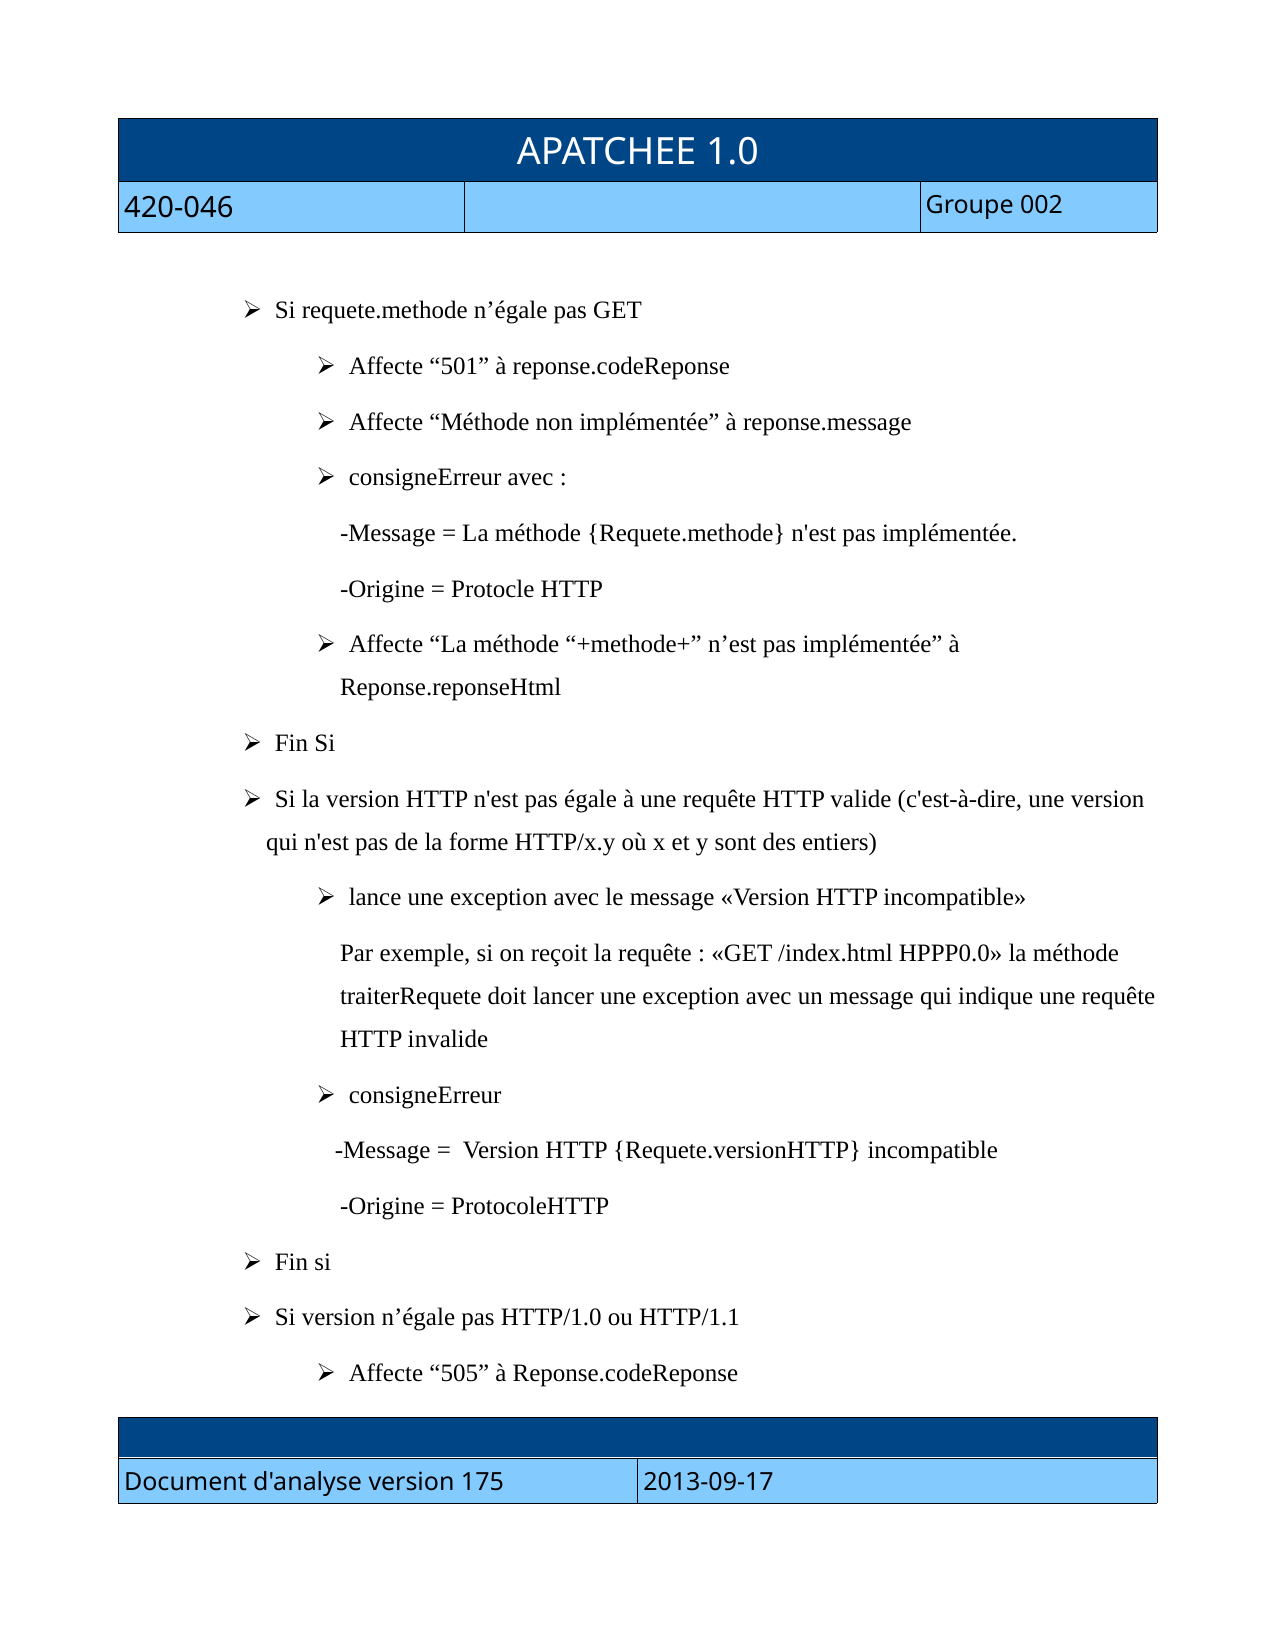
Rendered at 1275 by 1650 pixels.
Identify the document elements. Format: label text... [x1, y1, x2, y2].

list -Origine = Protocle HTTP [316, 574, 1157, 602]
list Si la version HTTP n'est pas égale à une requête HTTP valide (c'est-à-dire, une version qui n'est pas de la forme HTTP/x.y où x et y sont des entiers) [242, 784, 1157, 856]
list Affecte “501” à reponse.codeReponse [316, 351, 1157, 380]
list consigneErreur [316, 1080, 1157, 1109]
list Fin si [242, 1247, 1157, 1276]
list Si version n’égale pas HTTP/1.0 ou HTTP/1.1 [242, 1302, 1157, 1331]
list lance une exception avec le message «Version HTTP incompatible» [316, 882, 1157, 911]
list Affecte “La méthode “+methode+” n’est pas implémentée” à Reponse.reponseHtml [316, 629, 1157, 701]
list -Message = Version HTTP {Requete.versionHTTP} incompatible [242, 1136, 1157, 1164]
list Par exemple, si on reçoit la requête : «GET /index.html HPPP0.0» la méthode traiterRequete doit lancer une exception avec un message qui indique une requête HTTP invalide [316, 938, 1157, 1053]
list -Origine = ProtocoleHTTP [340, 1191, 1157, 1220]
list Affecte “505” à Reponse.codeReponse [316, 1358, 1157, 1387]
list Fin Si [242, 728, 1157, 757]
list consigneErreur avec : [316, 462, 1157, 491]
list Affecte “Méthode non implémentée” à reponse.message [316, 407, 1157, 436]
list -Message = La méthode {Requete.methode} n'est pas implémentée. [316, 518, 1157, 547]
list Si requete.methode n’égale pas GET [242, 296, 1157, 324]
